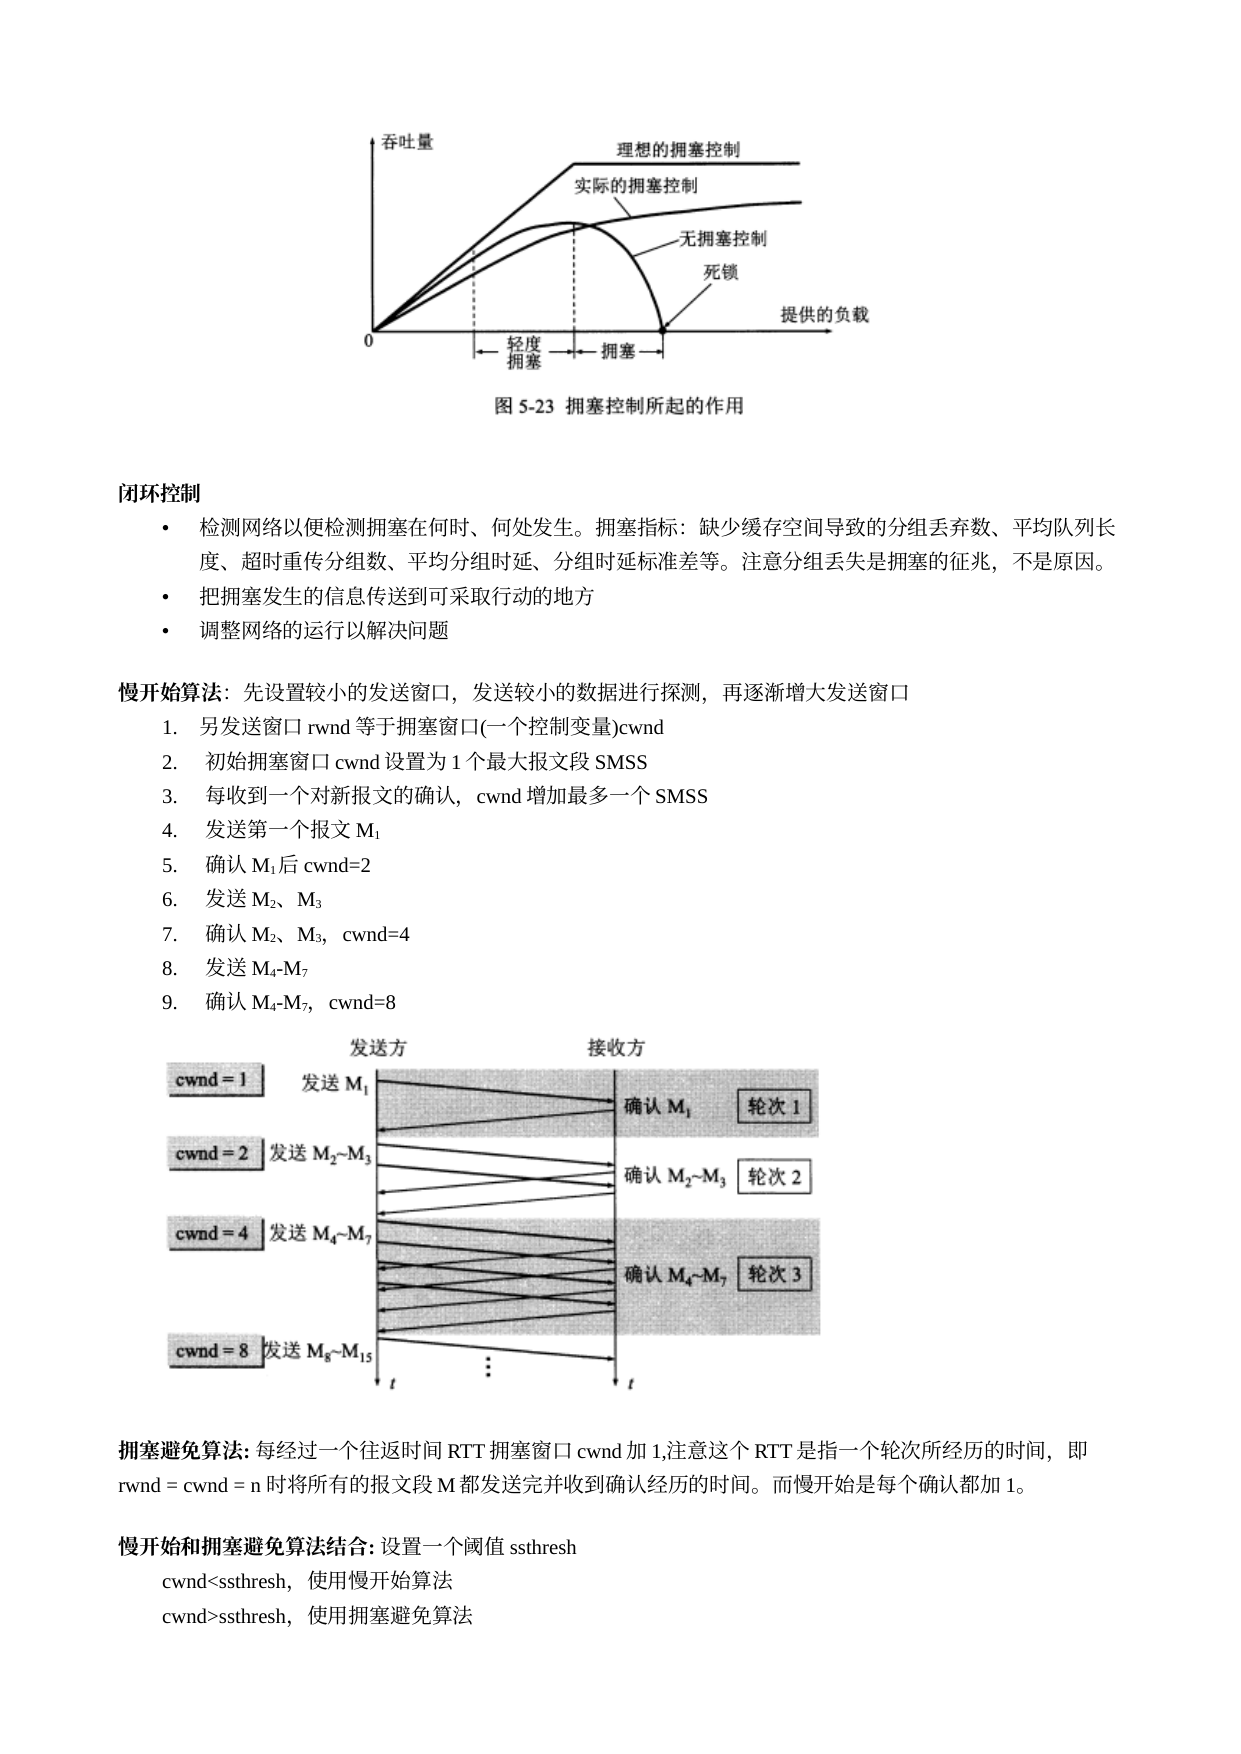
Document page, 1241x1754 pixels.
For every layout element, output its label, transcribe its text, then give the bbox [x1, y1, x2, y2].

picture [323, 117, 963, 429]
list 确认M2、M3，cwnd=4 [162, 917, 1122, 947]
list 确认M1后cwnd=2 [162, 848, 1122, 878]
list 发送M2、M3 [162, 883, 1122, 913]
list 发送第一个报文M1 [162, 814, 1122, 844]
list 把拥塞发生的信息传送到可采取行动的地方 [162, 580, 1122, 610]
text 慢开始算法：先设置较小的发送窗口，发送较小的数据进行探测，再逐渐增大发送窗口 [118, 676, 1122, 706]
text 拥塞避免算法: 每经过一个往返时间RTT拥塞窗口cwnd加1,注意这个RTT是指一个轮次所经历的时间，即rwnd = cwnd = n 时将所有的报文段M都发送完并收到确认经历的时间。而慢开始是每个确认都加1。 [118, 1434, 1122, 1498]
list 发送M4-M7 [162, 951, 1122, 981]
list 初始拥塞窗口cwnd设置为1个最大报文段SMSS [162, 745, 1122, 775]
list 每收到一个对新报文的确认，cwnd增加最多一个SMSS [162, 779, 1122, 809]
list 调整网络的运行以解决问题 [162, 614, 1122, 644]
text cwnd>ssthresh，使用拥塞避免算法 [118, 1599, 1122, 1629]
list 另发送窗口rwnd等于拥塞窗口(一个控制变量)cwnd [162, 711, 1122, 741]
list 确认M4-M7，cwnd=8 [162, 986, 1122, 1016]
text 慢开始和拥塞避免算法结合: 设置一个阈值ssthresh [118, 1531, 1122, 1561]
text 闭环控制 [118, 477, 1122, 507]
text cwnd<ssthresh，使用慢开始算法 [118, 1565, 1122, 1595]
list 检测网络以便检测拥塞在何时、何处发生。拥塞指标：缺少缓存空间导致的分组丢弃数、平均队列长度、超时重传分组数、平均分组时延、分组时延标准差等。注意分组丢失是拥塞的征兆，不是原因。 [162, 511, 1122, 576]
picture [118, 1022, 855, 1397]
